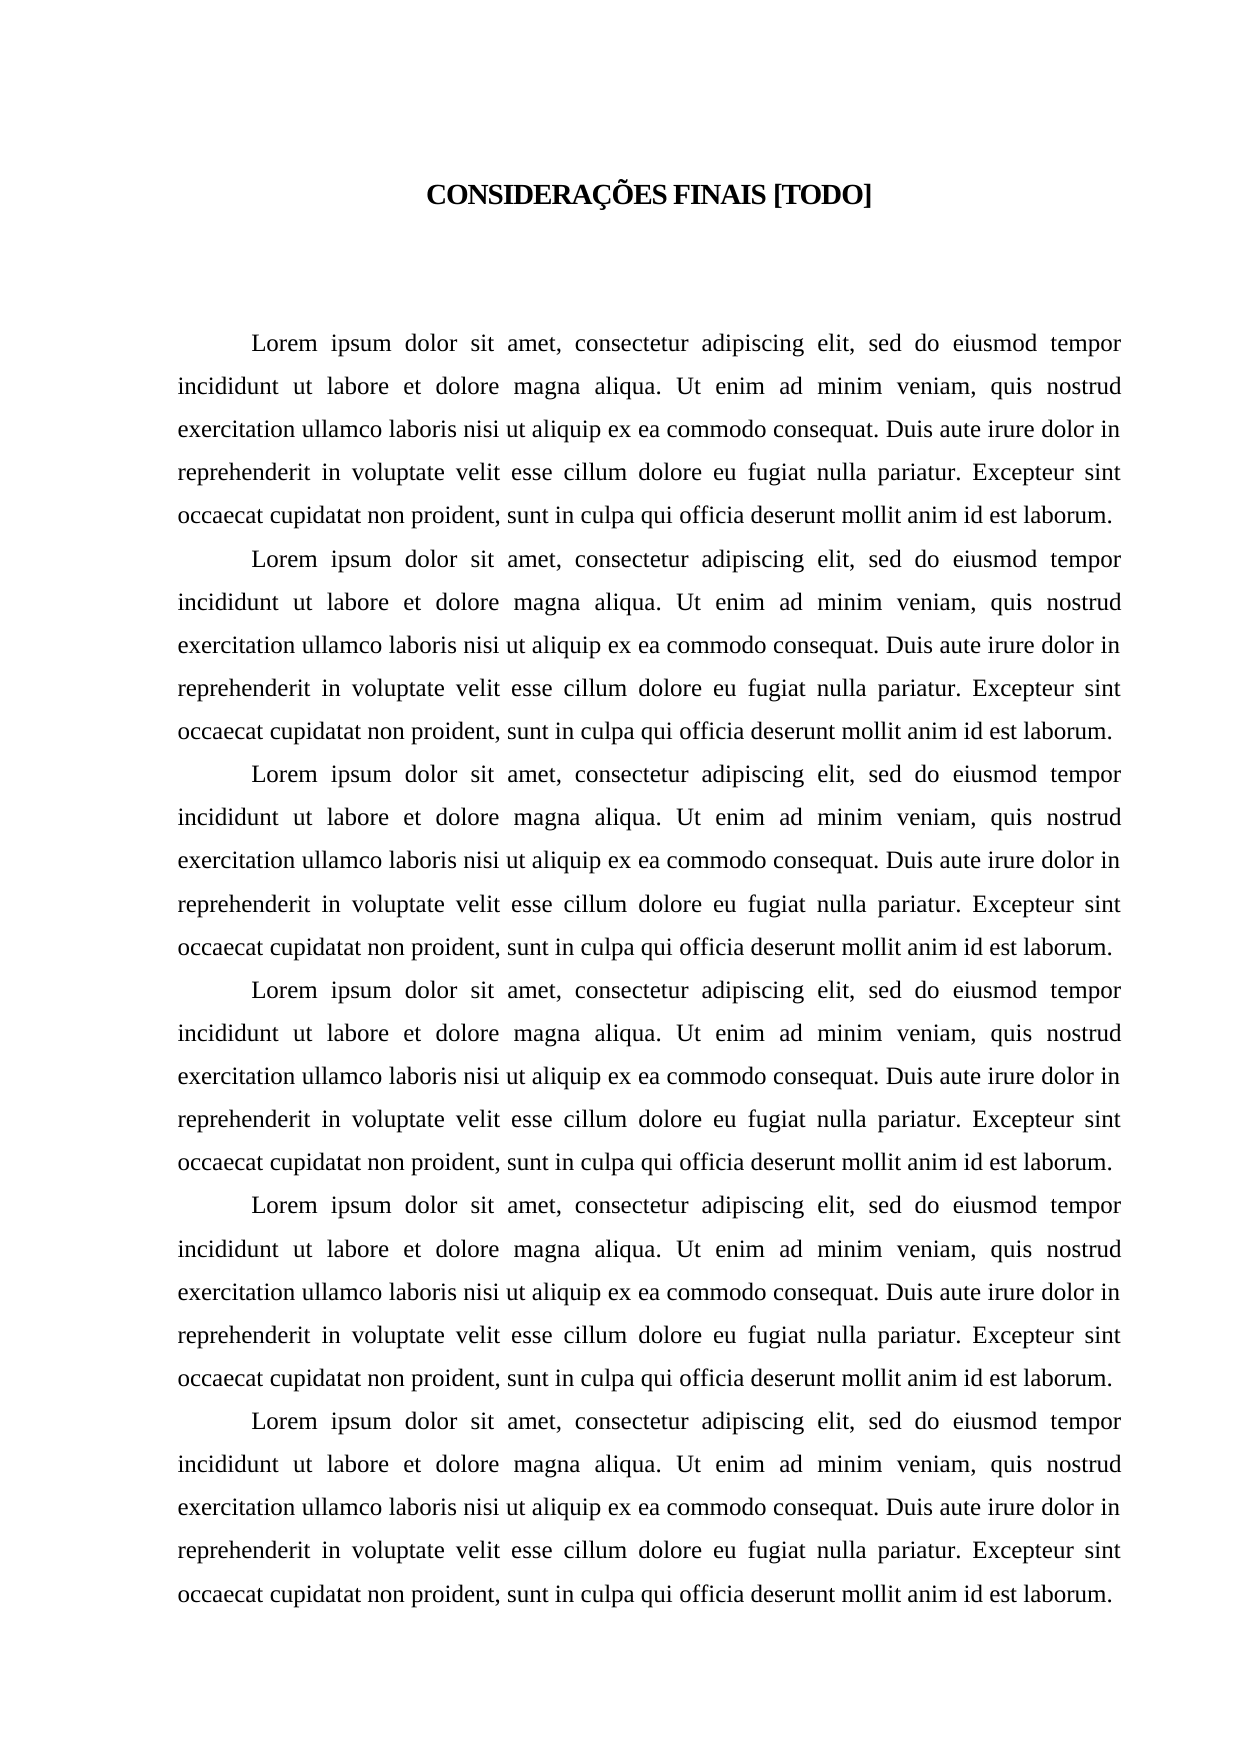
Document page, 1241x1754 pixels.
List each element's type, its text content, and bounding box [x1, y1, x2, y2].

text Lorem ipsum dolor sit amet, consectetur adipiscing elit, sed do eiusmod tempor incididunt ut labore et dolore magna aliqua. Ut enim ad minim veniam, quis nostrud exercitation ullamco laboris nisi ut aliquip ex ea commodo consequat. Duis aute irure dolor in reprehenderit in voluptate velit esse cillum dolore eu fugiat nulla pariatur. Excepteur sint occaecat cupidatat non proident, sunt in culpa qui officia deserunt mollit anim id est laborum. [177, 544, 1122, 745]
text Lorem ipsum dolor sit amet, consectetur adipiscing elit, sed do eiusmod tempor incididunt ut labore et dolore magna aliqua. Ut enim ad minim veniam, quis nostrud exercitation ullamco laboris nisi ut aliquip ex ea commodo consequat. Duis aute irure dolor in reprehenderit in voluptate velit esse cillum dolore eu fugiat nulla pariatur. Excepteur sint occaecat cupidatat non proident, sunt in culpa qui officia deserunt mollit anim id est laborum. [177, 1191, 1122, 1392]
text Lorem ipsum dolor sit amet, consectetur adipiscing elit, sed do eiusmod tempor incididunt ut labore et dolore magna aliqua. Ut enim ad minim veniam, quis nostrud exercitation ullamco laboris nisi ut aliquip ex ea commodo consequat. Duis aute irure dolor in reprehenderit in voluptate velit esse cillum dolore eu fugiat nulla pariatur. Excepteur sint occaecat cupidatat non proident, sunt in culpa qui officia deserunt mollit anim id est laborum. [177, 759, 1122, 961]
text Lorem ipsum dolor sit amet, consectetur adipiscing elit, sed do eiusmod tempor incididunt ut labore et dolore magna aliqua. Ut enim ad minim veniam, quis nostrud exercitation ullamco laboris nisi ut aliquip ex ea commodo consequat. Duis aute irure dolor in reprehenderit in voluptate velit esse cillum dolore eu fugiat nulla pariatur. Excepteur sint occaecat cupidatat non proident, sunt in culpa qui officia deserunt mollit anim id est laborum. [177, 1406, 1122, 1607]
title CONSIDERAÇÕES FINAIS [TODO] [177, 177, 1122, 211]
text Lorem ipsum dolor sit amet, consectetur adipiscing elit, sed do eiusmod tempor incididunt ut labore et dolore magna aliqua. Ut enim ad minim veniam, quis nostrud exercitation ullamco laboris nisi ut aliquip ex ea commodo consequat. Duis aute irure dolor in reprehenderit in voluptate velit esse cillum dolore eu fugiat nulla pariatur. Excepteur sint occaecat cupidatat non proident, sunt in culpa qui officia deserunt mollit anim id est laborum. [177, 975, 1122, 1176]
text Lorem ipsum dolor sit amet, consectetur adipiscing elit, sed do eiusmod tempor incididunt ut labore et dolore magna aliqua. Ut enim ad minim veniam, quis nostrud exercitation ullamco laboris nisi ut aliquip ex ea commodo consequat. Duis aute irure dolor in reprehenderit in voluptate velit esse cillum dolore eu fugiat nulla pariatur. Excepteur sint occaecat cupidatat non proident, sunt in culpa qui officia deserunt mollit anim id est laborum. [177, 328, 1122, 529]
